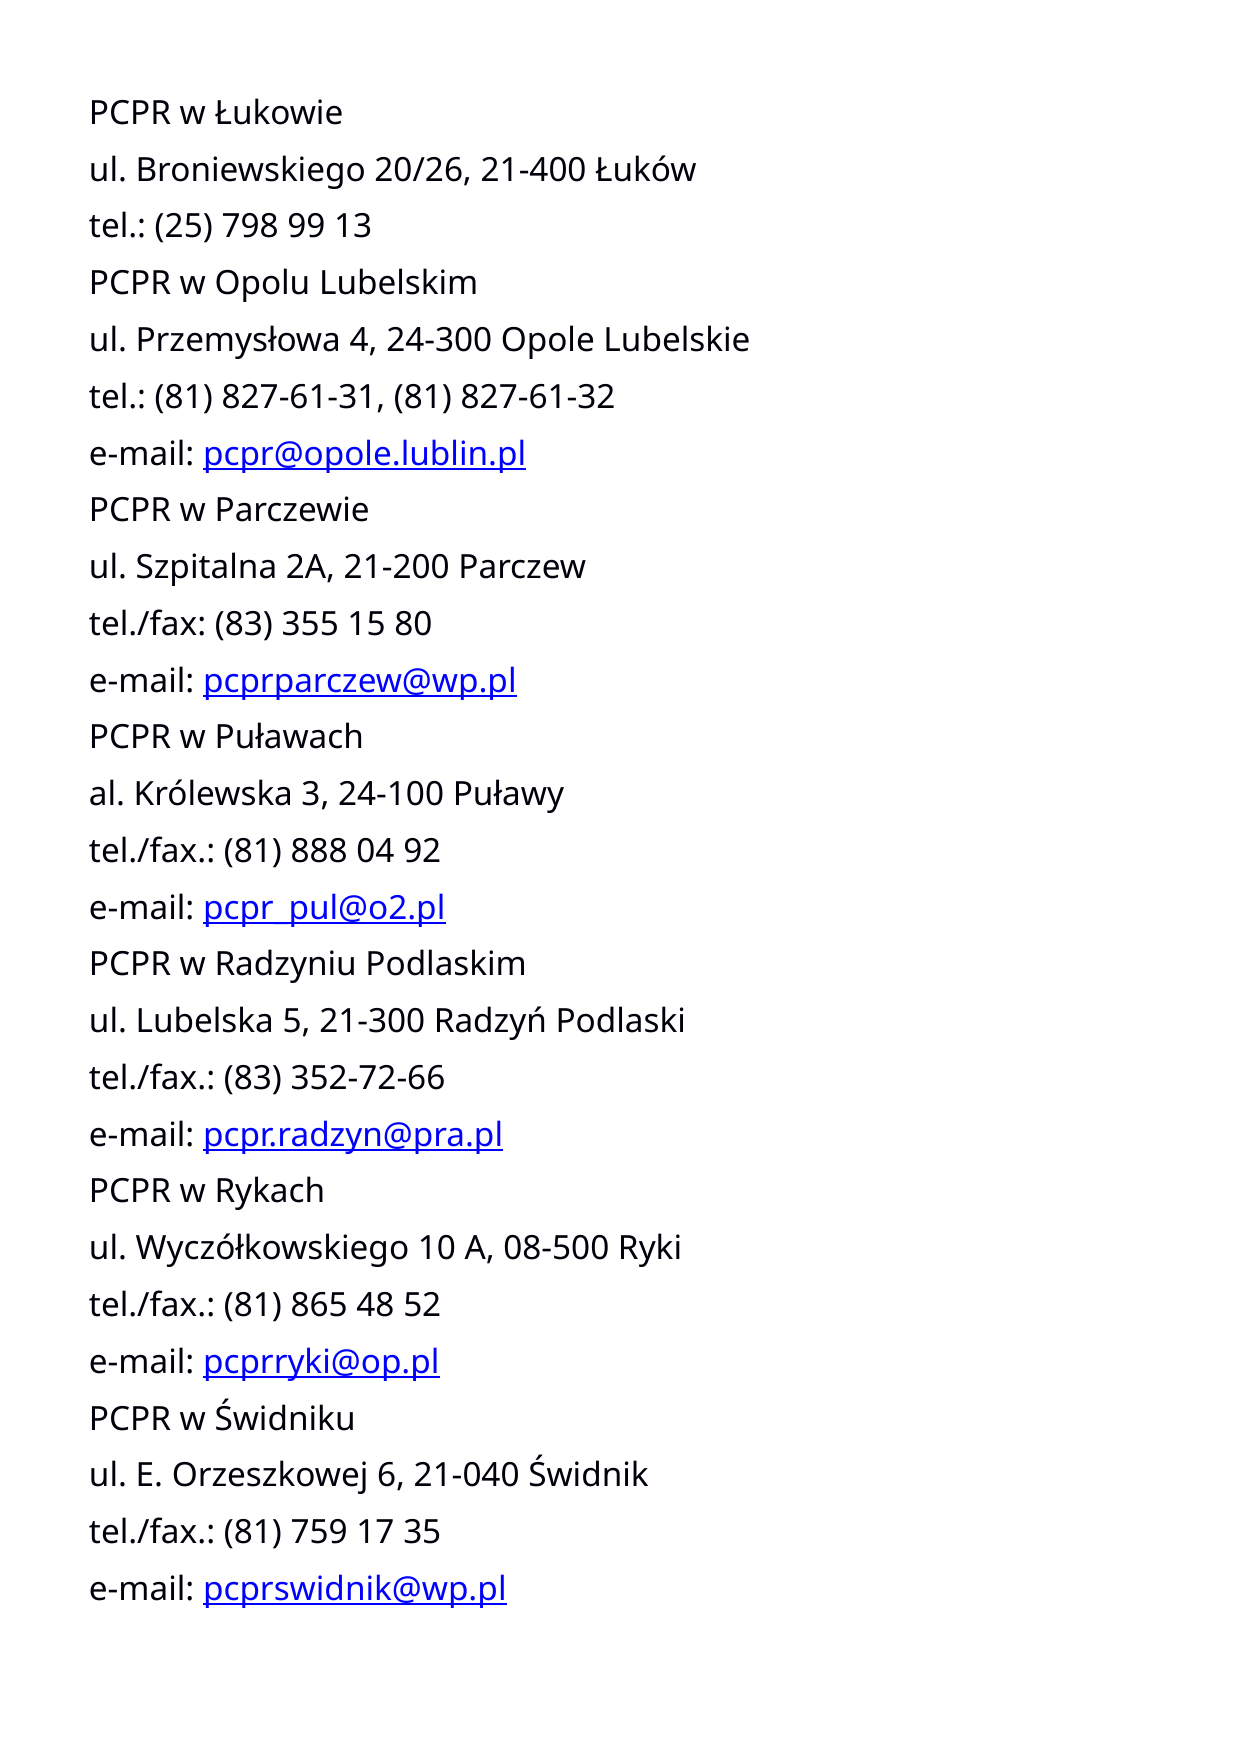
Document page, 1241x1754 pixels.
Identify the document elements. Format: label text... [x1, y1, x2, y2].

text PCPR w Parczewie ul. Szpitalna 2A, 21-200 Parczew tel./fax: (83) 355 15 80 e-mail: pcprparczew@wp.pl [89, 486, 1152, 702]
text PCPR w Puławach al. Królewska 3, 24-100 Puławy tel./fax.: (81) 888 04 92 e-mail: pcpr_pul@o2.pl [89, 713, 1152, 929]
text PCPR w Rykach ul. Wyczółkowskiego 10 A, 08-500 Ryki tel./fax.: (81) 865 48 52 e-mail: pcprryki@op.pl [89, 1167, 1152, 1383]
text PCPR w Opolu Lubelskim ul. Przemysłowa 4, 24-300 Opole Lubelskie tel.: (81) 827-61-31, (81) 827-61-32 e-mail: pcpr@opole.lublin.pl [89, 259, 1152, 475]
text PCPR w Świdniku ul. E. Orzeszkowej 6, 21-040 Świdnik tel./fax.: (81) 759 17 35 e-mail: pcprswidnik@wp.pl [89, 1394, 1152, 1610]
text PCPR w Łukowie ul. Broniewskiego 20/26, 21-400 Łuków tel.: (25) 798 99 13 [89, 89, 1152, 248]
text PCPR w Radzyniu Podlaskim ul. Lubelska 5, 21-300 Radzyń Podlaski tel./fax.: (83) 352-72-66 e-mail: pcpr.radzyn@pra.pl [89, 940, 1152, 1156]
